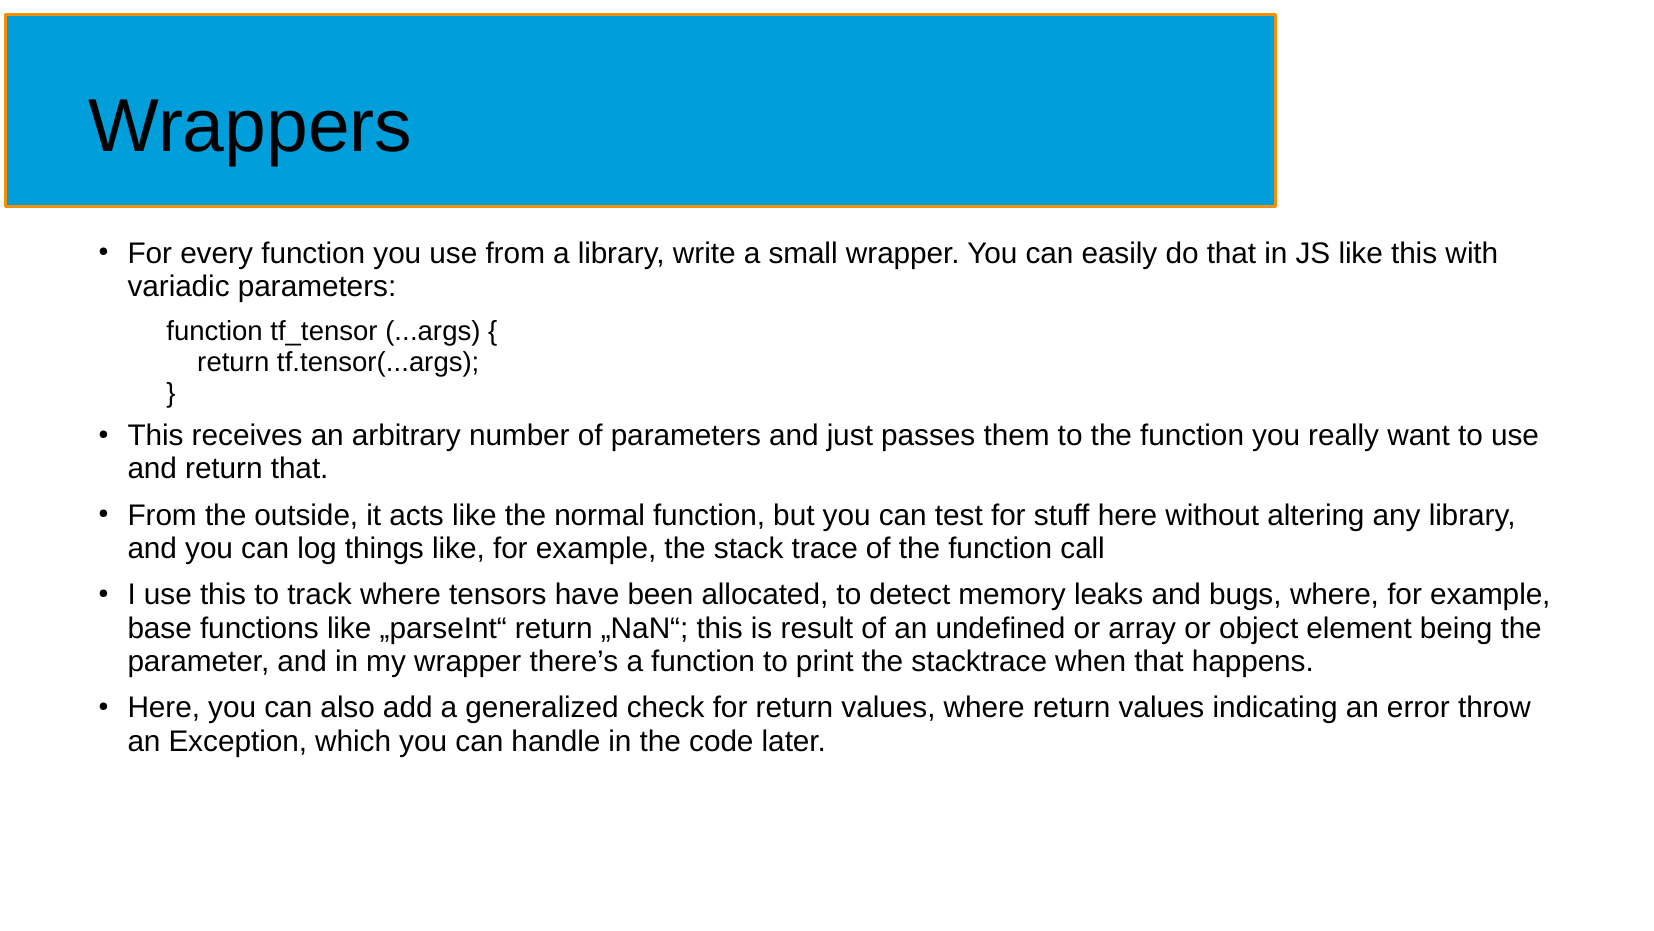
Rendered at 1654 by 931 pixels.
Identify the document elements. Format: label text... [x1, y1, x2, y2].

title Wrappers [88, 44, 1565, 207]
list For every function you use from a library, write a small wrapper. You can easily do that in JS like this with variadic parameters: function tf_tensor (...args) { return tf.tensor(...args); } This receives an arbitrary number of parameters and just passes them to the function you really want to use and return that. From the outside, it acts like the normal function, but you can test for stuff here without altering any library, and you can log things like, for example, the stack trace of the function call I use this to track where tensors have been allocated, to detect memory leaks and bugs, where, for example, base functions like „parseInt“ return „NaN“; this is result of an undefined or array or object element being the parameter, and in my wrapper there’s a function to print the stacktrace when that happens. Here, you can also add a generalized check for return values, where return values indicating an error throw an Exception, which you can handle in the code later. [88, 236, 1565, 798]
